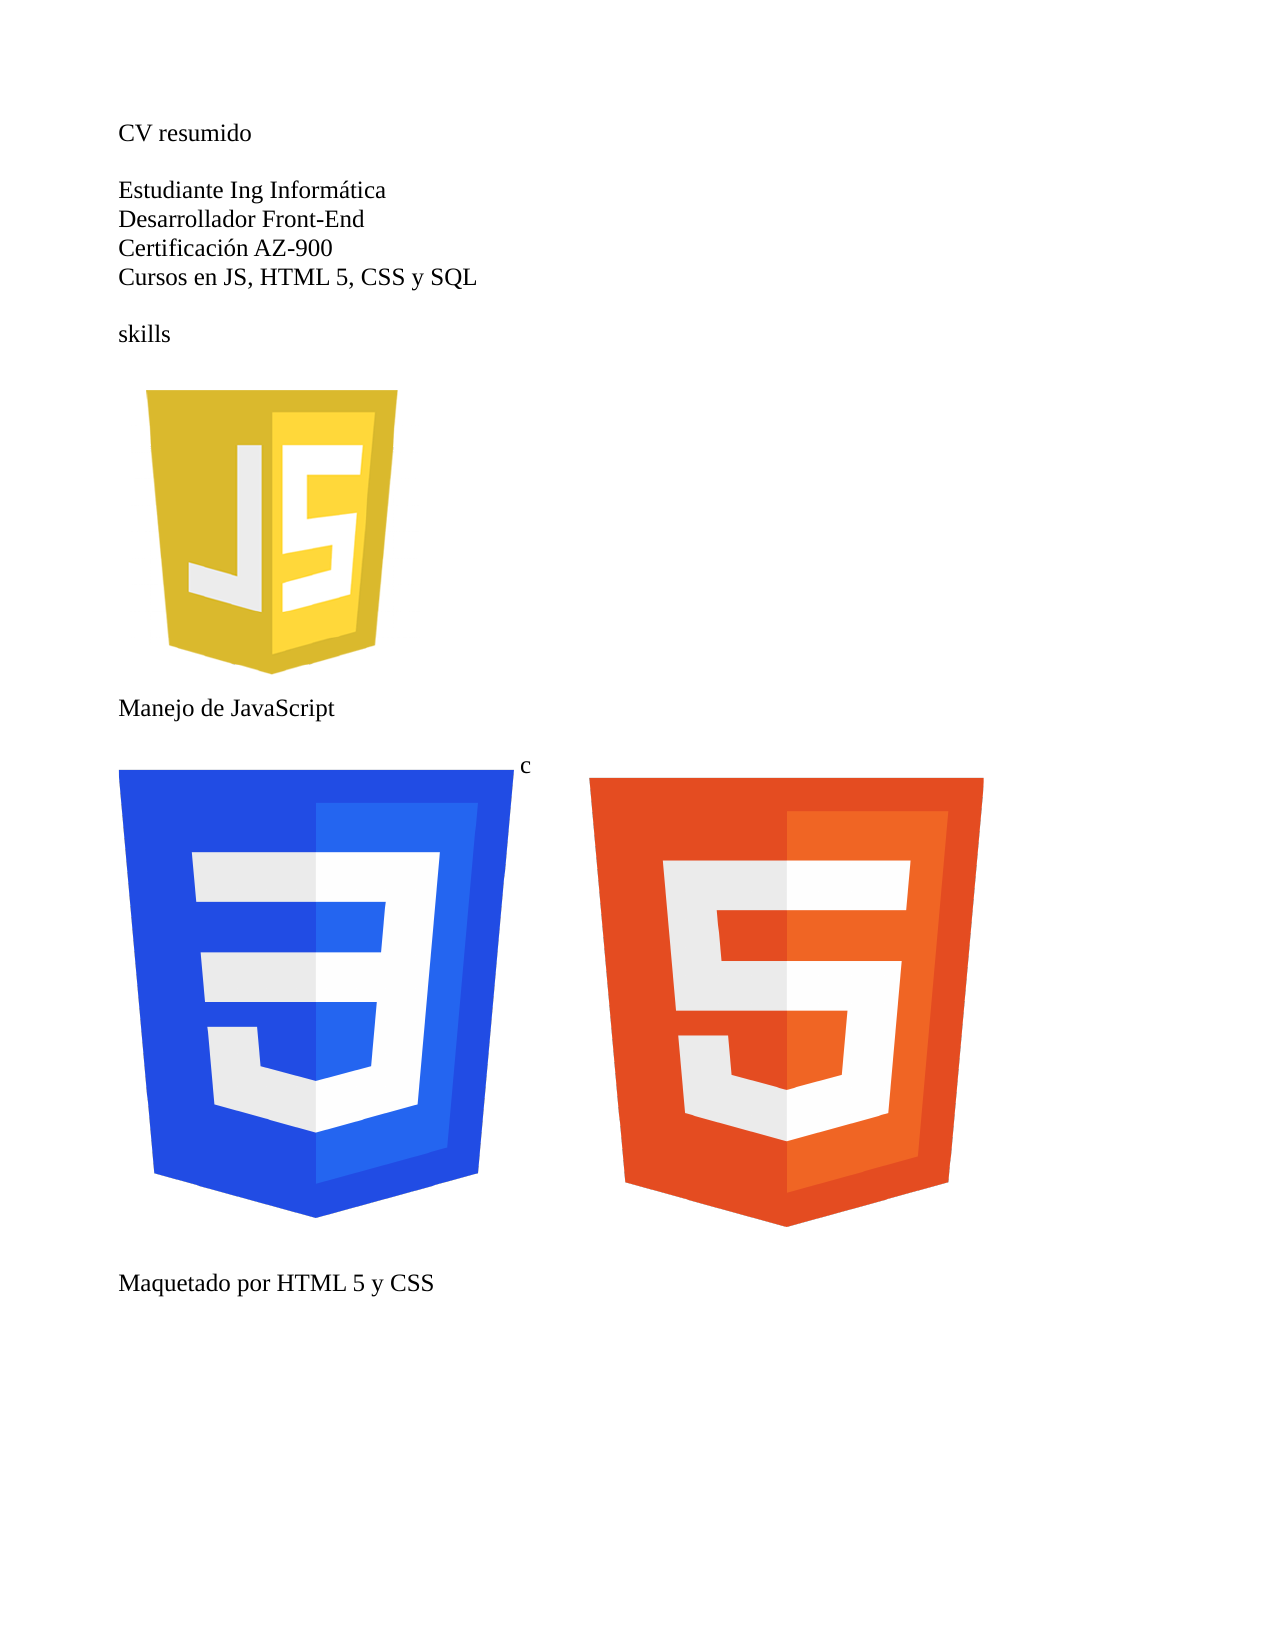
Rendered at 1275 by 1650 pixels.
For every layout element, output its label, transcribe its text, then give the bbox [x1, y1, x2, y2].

text Maquetado por HTML 5 y CSS [118, 1268, 1157, 1297]
text Cursos en JS, HTML 5, CSS y SQL [118, 262, 1157, 291]
text c [118, 751, 1157, 779]
text Certificación AZ-900 [118, 233, 1157, 262]
text Desarrollador Front-End [118, 204, 1157, 233]
text skills [118, 319, 1157, 348]
text CV resumido [118, 118, 1157, 147]
text Manejo de JavaScript [118, 693, 1157, 722]
text Estudiante Ing Informática [118, 176, 1157, 204]
